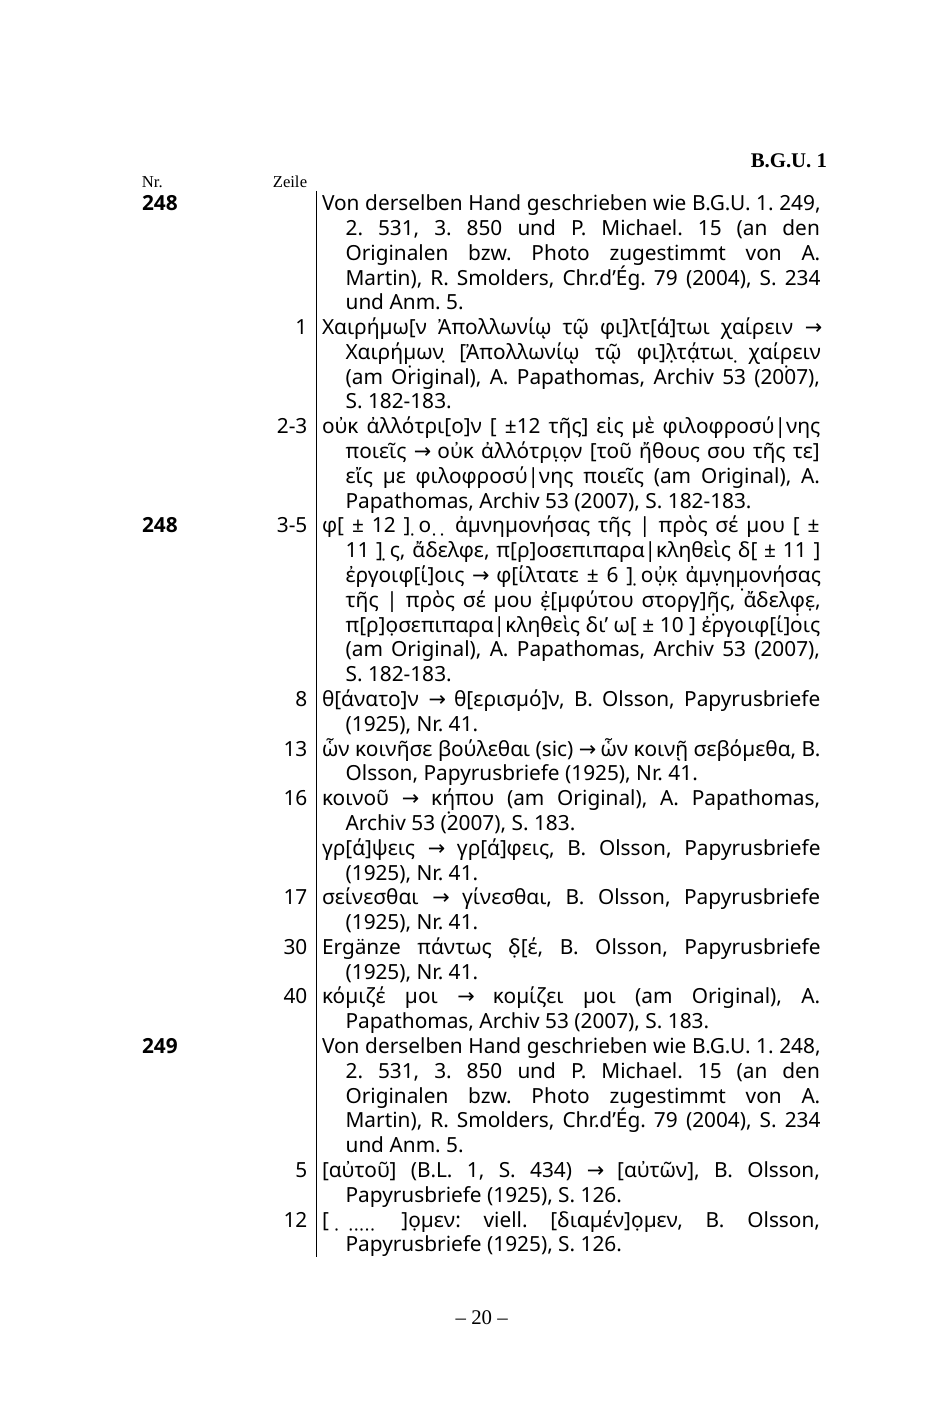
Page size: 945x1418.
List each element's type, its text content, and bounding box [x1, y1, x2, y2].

table_cell Χαιρήμω[ν Ἀπολλωνίῳ τῷ φι]λτ[ά]τωι χαίρειν → Χαιρήμ̣ων̣ [Ἀπολλωνίῳ τῷ φι]λ̣τά̣τωι̣ χαίρ̣ειν (am Original), A. Papathomas, Archiv 53 (2007), S. 182-183. [317, 315, 827, 414]
table_cell 16 [136, 786, 316, 835]
table_cell 3-5 [224, 513, 316, 687]
table_cell ὧν κοινῆσε βούλεθαι (sic) → ὧν κοινῇ σεβόμεθα, B. Olsson, Papyrusbriefe (1925), Nr. 41. [317, 736, 827, 786]
table_cell γρ[ά]ψεις → γρ[ά]φεις, B. Olsson, Papyrusbriefe (1925), Nr. 41. [317, 835, 827, 885]
table_cell κοινοῦ → κή̣που (am Original), A. Papathomas, Archiv 53 (2007), S. 183. [317, 786, 827, 835]
table_cell 248 [136, 513, 224, 687]
table_cell φ[ ± 12 ] ̣ο ̣ ̣ ἀμνημονήσας τῆς | πρὸς σέ μου [ ± 11 ] ̣ς, ἄδελφε, π[ρ]οσεπιπαρα|κληθεὶς δ[ ± 11 ] ἐργοιφ[ί]οις → φ[ίλτατε ± 6 ] ̣οὐ̣κ̣ ἀμν̣ημ̣ονήσας τῆς | πρὸς σέ μου ἐ̣[μφύτου στοργ]ῆ̣ς, ἄδελφ̣ε̣, π[ρ]ο̣σεπιπαρα|κληθεὶς δι’ ω[ ± 10 ] ἐργοιφ[ί]οις (am Original), A. Papathomas, Archiv 53 (2007), S. 182-183. [317, 513, 827, 687]
table_cell [αὐτοῦ] (B.L. 1, S. 434) → [αὐτῶν], B. Olsson, Papyrusbriefe (1925), S. 126. [317, 1158, 827, 1207]
table_cell 2-3 [136, 414, 316, 513]
table_cell 40 [136, 984, 316, 1034]
table_cell σείνεσθαι → γίνεσθαι, B. Olsson, Papyrusbriefe (1925), Nr. 41. [317, 885, 827, 934]
table_cell 1 [136, 315, 316, 414]
table_cell 8 [136, 687, 316, 736]
table_cell θ[άνατο]ν → θ[ερισμό]ν, B. Olsson, Papyrusbriefe (1925), Nr. 41. [317, 687, 827, 736]
table_cell 248 [136, 191, 316, 315]
table_cell 13 [136, 736, 316, 786]
table_cell Von derselben Hand geschrieben wie B.G.U. 1. 248, 2. 531, 3. 850 und P. Michael. 15 (an den Originalen bzw. Photo zugestimmt von A. Martin), R. Smolders, Chr.d’Ég. 79 (2004), S. 234 und Anm. 5. [317, 1034, 827, 1158]
table_cell Von derselben Hand geschrieben wie B.G.U. 1. 249, 2. 531, 3. 850 und P. Michael. 15 (an den Originalen bzw. Photo zugestimmt von A. Martin), R. Smolders, Chr.d’Ég. 79 (2004), S. 234 und Anm. 5. [317, 191, 827, 315]
table_cell Ergänze πάντως δ̣[έ, B. Olsson, Papyrusbriefe (1925), Nr. 41. [317, 935, 827, 984]
table_cell 249 [136, 1034, 316, 1158]
table_cell κόμιζέ μοι → κομίζει μοι (am Original), A. Papathomas, Archiv 53 (2007), S. 183. [317, 984, 827, 1034]
table_cell [ ̣ ̣ ̣ ̣ ̣ ̣ ]ο̣μεν: viell. [διαμέν]ο̣μεν, B. Olsson, Papyrusbriefe (1925), S. 126. [317, 1207, 827, 1257]
table_cell 12 [136, 1207, 316, 1257]
table_cell [136, 835, 224, 885]
table_cell [224, 835, 316, 885]
table_cell 30 [136, 935, 316, 984]
table_cell οὐκ ἀλλότρι[ο]ν [ ±12 τῆς] εἰς μὲ φιλοφροσύ|νης ποιεῖς → οὐκ ἀλλότρι̣ο̣ν [τοῦ ἤθους σου τῆς τε] εἴς με φιλοφροσύ|νης ποιεῖς (am Original), A. Papathomas, Archiv 53 (2007), S. 182-183. [317, 414, 827, 513]
table_cell 5 [136, 1158, 316, 1207]
table_cell 17 [136, 885, 316, 934]
